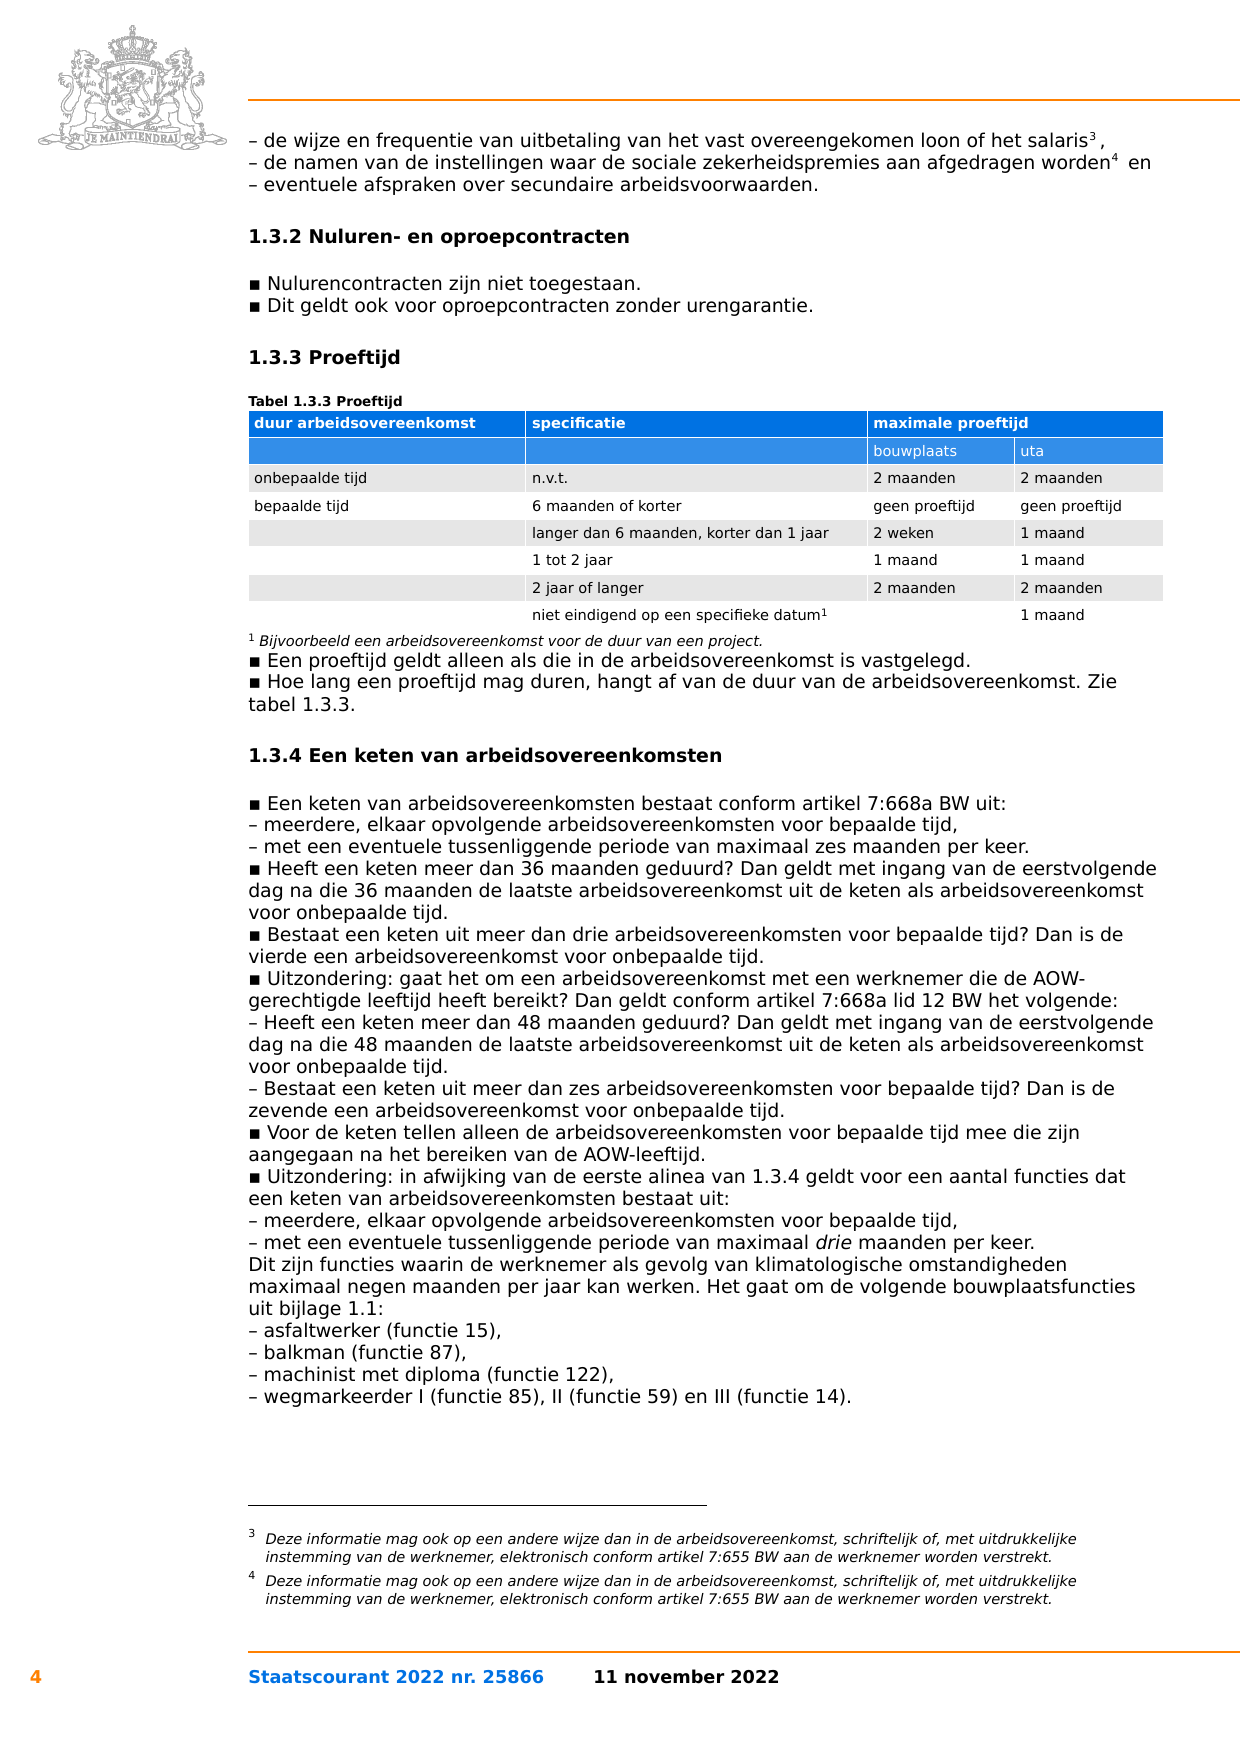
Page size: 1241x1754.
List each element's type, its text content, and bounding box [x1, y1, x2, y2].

text – wegmarkeerder I (functie 85), II (functie 59) en III (functie 14). [248, 1386, 1163, 1408]
text – meerdere, elkaar opvolgende arbeidsovereenkomsten voor bepaalde tijd, [248, 1210, 1163, 1232]
text ▪ Nulurencontracten zijn niet toegestaan. [248, 273, 1163, 295]
table_cell 2 jaar of langer [526, 575, 867, 601]
text – eventuele afspraken over secundaire arbeidsvoorwaarden. [248, 174, 1163, 196]
table_cell [526, 438, 867, 464]
text Deze informatie mag ook op een andere wijze dan in de arbeidsovereenkomst, schriftelijk of, met uitdrukkelijke instemming van de werknemer, elektronisch conform artikel 7:655 BW aan de werknemer worden verstrekt. [248, 1527, 1163, 1566]
table_cell [249, 520, 525, 546]
text ▪ Uitzondering: in afwijking van de eerste alinea van 1.3.4 geldt voor een aantal functies dat een keten van arbeidsovereenkomsten bestaat uit: [248, 1166, 1163, 1210]
table_cell 2 weken [868, 520, 1014, 546]
text Dit zijn functies waarin de werknemer als gevolg van klimatologische omstandigheden maximaal negen maanden per jaar kan werken. Het gaat om de volgende bouwplaatsfuncties uit bijlage 1.1: [248, 1254, 1163, 1320]
table_cell bepaalde tijd [249, 493, 525, 519]
text – de namen van de instellingen waar de sociale zekerheidspremies aan afgedragen worden en [248, 152, 1163, 174]
table_cell 2 maanden [1015, 575, 1163, 601]
table_header Tabel 1.3.3 Proeftijd [248, 394, 1163, 409]
text – Heeft een keten meer dan 48 maanden geduurd? Dan geldt met ingang van de eerstvolgende dag na die 48 maanden de laatste arbeidsovereenkomst uit de keten als arbeidsovereenkomst voor onbepaalde tijd. [248, 1012, 1163, 1078]
table_cell geen proeftijd [868, 493, 1014, 519]
text ▪ Uitzondering: gaat het om een arbeidsovereenkomst met een werknemer die de AOW-gerechtigde leeftijd heeft bereikt? Dan geldt conform artikel 7:668a lid 12 BW het volgende: [248, 968, 1163, 1012]
table_cell 2 maanden [1015, 465, 1163, 492]
text ▪ Hoe lang een proeftijd mag duren, hangt af van de duur van de arbeidsovereenkomst. Zie tabel 1.3.3. [248, 671, 1163, 715]
subtitle 1.3.2 Nuluren- en oproepcontracten [248, 226, 1163, 248]
table_cell n.v.t. [526, 465, 867, 492]
table_cell niet eindigend op een specifieke datum1 [526, 602, 867, 629]
table_cell 2 maanden [868, 575, 1014, 601]
picture [38, 25, 227, 150]
table_cell duur arbeidsovereenkomst [249, 411, 525, 437]
text ▪ Een proeftijd geldt alleen als die in de arbeidsovereenkomst is vastgelegd. [248, 649, 1163, 671]
text Deze informatie mag ook op een andere wijze dan in de arbeidsovereenkomst, schriftelijk of, met uitdrukkelijke instemming van de werknemer, elektronisch conform artikel 7:655 BW aan de werknemer worden verstrekt. [248, 1569, 1163, 1608]
table_cell 1 tot 2 jaar [526, 548, 867, 574]
text – balkman (functie 87), [248, 1342, 1163, 1364]
table_cell langer dan 6 maanden, korter dan 1 jaar [526, 520, 867, 546]
table_cell specificatie [526, 411, 867, 437]
table_cell geen proeftijd [1015, 493, 1163, 519]
subtitle 1.3.4 Een keten van arbeidsovereenkomsten [248, 745, 1163, 767]
text – de wijze en frequentie van uitbetaling van het vast overeengekomen loon of het salaris, [248, 130, 1163, 152]
table_cell 1 maand [868, 548, 1014, 574]
table_cell [249, 438, 525, 464]
table_cell onbepaalde tijd [249, 465, 525, 492]
text – machinist met diploma (functie 122), [248, 1364, 1163, 1386]
text – met een eventuele tussenliggende periode van maximaal zes maanden per keer. [248, 836, 1163, 858]
subtitle 1.3.3 Proeftijd [248, 347, 1163, 369]
table_cell [249, 602, 525, 629]
table_cell [249, 575, 525, 601]
table_cell [868, 602, 1014, 629]
table_cell bouwplaats [868, 438, 1014, 464]
table_cell 1 maand [1015, 548, 1163, 574]
table_cell 2 maanden [868, 465, 1014, 492]
table_cell 1 maand [1015, 520, 1163, 546]
text – Bestaat een keten uit meer dan zes arbeidsovereenkomsten voor bepaalde tijd? Dan is de zevende een arbeidsovereenkomst voor onbepaalde tijd. [248, 1078, 1163, 1122]
text ▪ Heeft een keten meer dan 36 maanden geduurd? Dan geldt met ingang van de eerstvolgende dag na die 36 maanden de laatste arbeidsovereenkomst uit de keten als arbeidsovereenkomst voor onbepaalde tijd. [248, 858, 1163, 924]
table_cell 6 maanden of korter [526, 493, 867, 519]
text ▪ Bestaat een keten uit meer dan drie arbeidsovereenkomsten voor bepaalde tijd? Dan is de vierde een arbeidsovereenkomst voor onbepaalde tijd. [248, 924, 1163, 968]
table_cell [249, 548, 525, 574]
text – met een eventuele tussenliggende periode van maximaal drie maanden per keer. [248, 1232, 1163, 1254]
text – meerdere, elkaar opvolgende arbeidsovereenkomsten voor bepaalde tijd, [248, 814, 1163, 836]
text ▪ Dit geldt ook voor oproepcontracten zonder urengarantie. [248, 295, 1163, 317]
table_cell maximale proeftijd [868, 411, 1163, 437]
text – asfaltwerker (functie 15), [248, 1320, 1163, 1342]
table_cell 1 maand [1015, 602, 1163, 629]
text ▪ Een keten van arbeidsovereenkomsten bestaat conform artikel 7:668a BW uit: [248, 792, 1163, 814]
table_cell 1 Bijvoorbeeld een arbeidsovereenkomst voor de duur van een project. [248, 630, 1163, 649]
text ▪ Voor de keten tellen alleen de arbeidsovereenkomsten voor bepaalde tijd mee die zijn aangegaan na het bereiken van de AOW-leeftijd. [248, 1122, 1163, 1166]
table_cell uta [1015, 438, 1163, 464]
